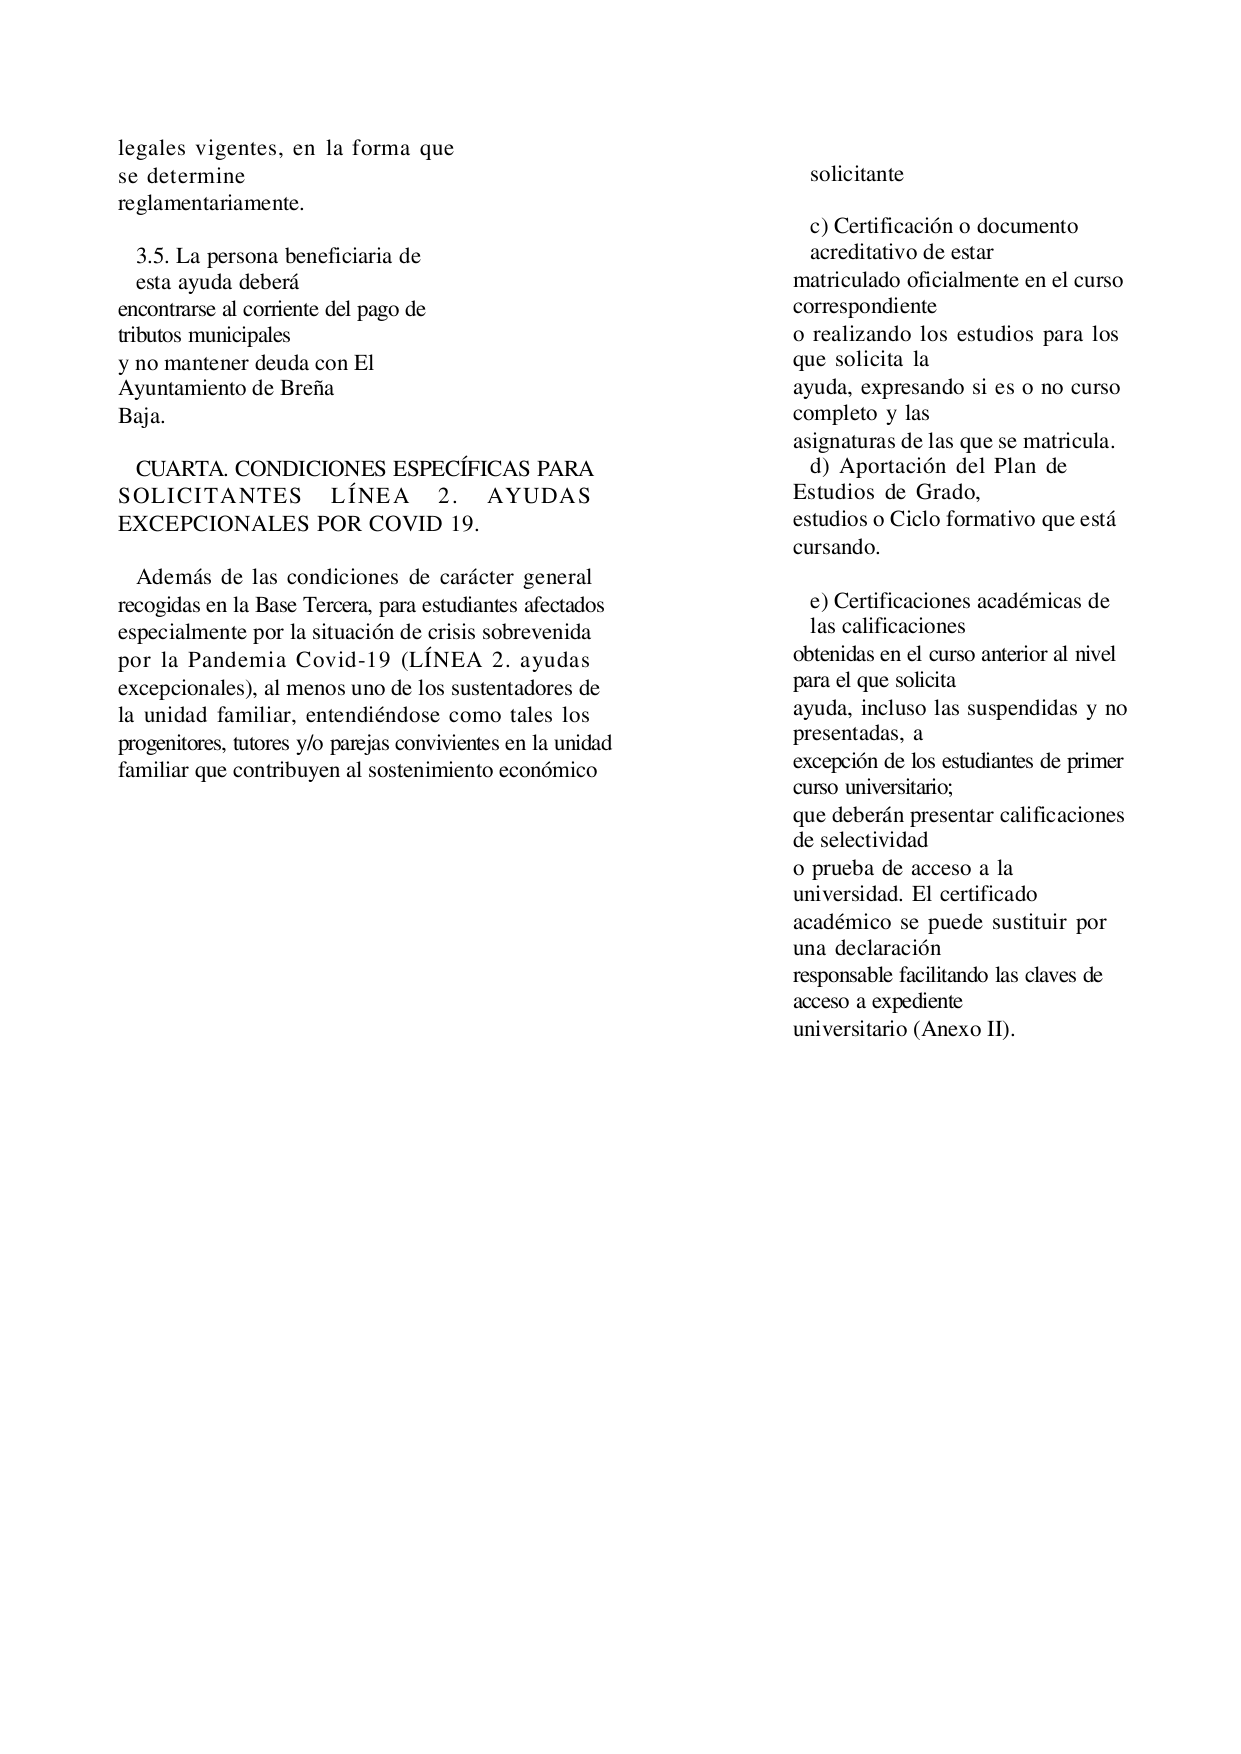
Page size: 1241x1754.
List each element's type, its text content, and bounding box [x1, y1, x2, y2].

table_cell [648, 453, 793, 1042]
table_cell solicitante c) Certificación o documento acreditativo de estar matriculado oficialmente en el curso correspondiente o realizando los estudios para los que solicita la ayuda, expresando si es o no curso completo y las asignaturas de las que se matricula. [793, 133, 1130, 453]
table_cell legales vigentes, en la forma que se determine reglamentariamente. 3.5. La persona beneficiaria de esta ayuda deberá encontrarse al corriente del pago de tributos municipales y no mantener deuda con El Ayuntamiento de Breña Baja. [118, 133, 456, 453]
table_cell CUARTA. CONDICIONES ESPECÍFICAS PARA SOLICITANTES LÍNEA 2. AYUDAS EXCEPCIONALES POR COVID 19. Además de las condiciones de carácter general recogidas en la Base Tercera, para estudiantes afectados especialmente por la situación de crisis sobrevenida por la Pandemia Covid-19 (LÍNEA 2. ayudas excepcionales), al menos uno de los sustentadores de la unidad familiar, entendiéndose como tales los progenitores, tutores y/o parejas convivientes en la unidad familiar que contribuyen al sostenimiento económico [118, 453, 647, 1042]
table_cell d) Aportación del Plan de Estudios de Grado, estudios o Ciclo formativo que está cursando. e) Certificaciones académicas de las calificaciones obtenidas en el curso anterior al nivel para el que solicita ayuda, incluso las suspendidas y no presentadas, a excepción de los estudiantes de primer curso universitario; que deberán presentar calificaciones de selectividad o prueba de acceso a la universidad. El certificado académico se puede sustituir por una declaración responsable facilitando las claves de acceso a expediente universitario (Anexo II). [793, 453, 1130, 1042]
table_cell [456, 133, 793, 453]
